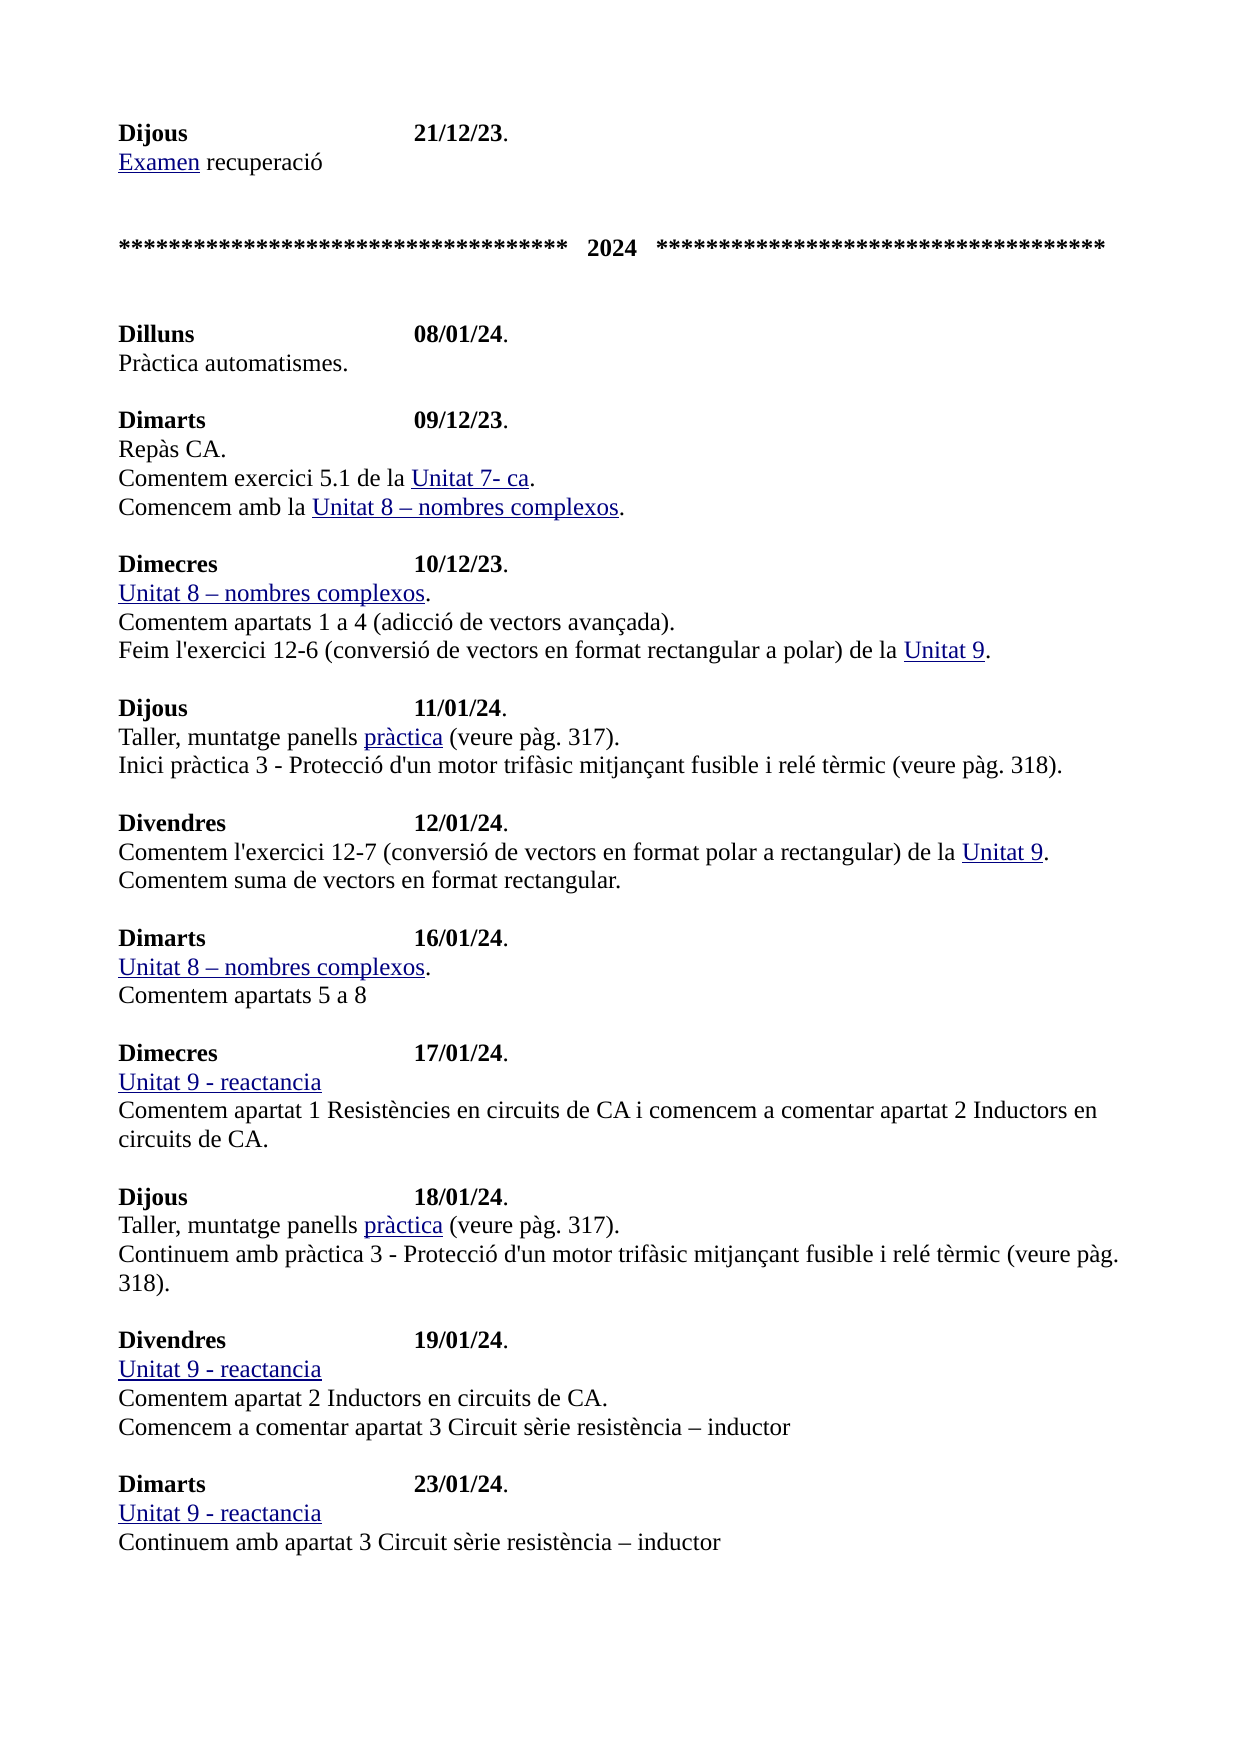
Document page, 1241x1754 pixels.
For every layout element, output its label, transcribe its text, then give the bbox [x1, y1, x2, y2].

text Comentem exercici 5.1 de la Unitat 7- ca. [118, 463, 1122, 492]
text Unitat 8 – nombres complexos. [118, 578, 1122, 607]
text Dijous 21/12/23. [118, 118, 1122, 147]
text Divendres 12/01/24. [118, 808, 1122, 837]
text Taller, muntatge panells pràctica (veure pàg. 317). [118, 722, 1122, 751]
text Pràctica automatismes. [118, 348, 1122, 377]
text Dilluns 08/01/24. [118, 319, 1122, 348]
text Inici pràctica 3 - Protecció d'un motor trifàsic mitjançant fusible i relé tèrmic (veure pàg. 318). [118, 751, 1122, 779]
text Divendres 19/01/24. [118, 1326, 1122, 1354]
text Continuem amb pràctica 3 - Protecció d'un motor trifàsic mitjançant fusible i relé tèrmic (veure pàg. 318). [118, 1239, 1122, 1297]
text Comentem apartats 1 a 4 (adicció de vectors avançada). [118, 607, 1122, 636]
text Comentem suma de vectors en format rectangular. [118, 866, 1122, 894]
text Feim l'exercici 12-6 (conversió de vectors en format rectangular a polar) de la Unitat 9. [118, 636, 1122, 664]
text Examen recuperació [118, 147, 1122, 176]
text Dimecres 10/12/23. [118, 549, 1122, 578]
text Continuem amb apartat 3 Circuit sèrie resistència – inductor [118, 1527, 1122, 1556]
text Taller, muntatge panells pràctica (veure pàg. 317). [118, 1211, 1122, 1239]
text ************************************ 2024 ************************************ [118, 233, 1122, 262]
text Comencem amb la Unitat 8 – nombres complexos. [118, 492, 1122, 521]
text Repàs CA. [118, 434, 1122, 463]
text Comentem apartats 5 a 8 [118, 981, 1122, 1009]
text Dimarts 09/12/23. [118, 406, 1122, 434]
text Comentem l'exercici 12-7 (conversió de vectors en format polar a rectangular) de la Unitat 9. [118, 837, 1122, 866]
text Dimecres 17/01/24. [118, 1038, 1122, 1067]
text Dimarts 16/01/24. [118, 923, 1122, 952]
text Unitat 9 - reactancia [118, 1067, 1122, 1096]
text Dijous 11/01/24. [118, 693, 1122, 722]
text Unitat 9 - reactancia [118, 1354, 1122, 1383]
text Comencem a comentar apartat 3 Circuit sèrie resistència – inductor [118, 1412, 1122, 1441]
text Dimarts 23/01/24. [118, 1469, 1122, 1498]
text Comentem apartat 1 Resistències en circuits de CA i comencem a comentar apartat 2 Inductors en circuits de CA. [118, 1096, 1122, 1153]
text Unitat 9 - reactancia [118, 1498, 1122, 1527]
text Comentem apartat 2 Inductors en circuits de CA. [118, 1383, 1122, 1412]
text Dijous 18/01/24. [118, 1182, 1122, 1211]
text Unitat 8 – nombres complexos. [118, 952, 1122, 981]
